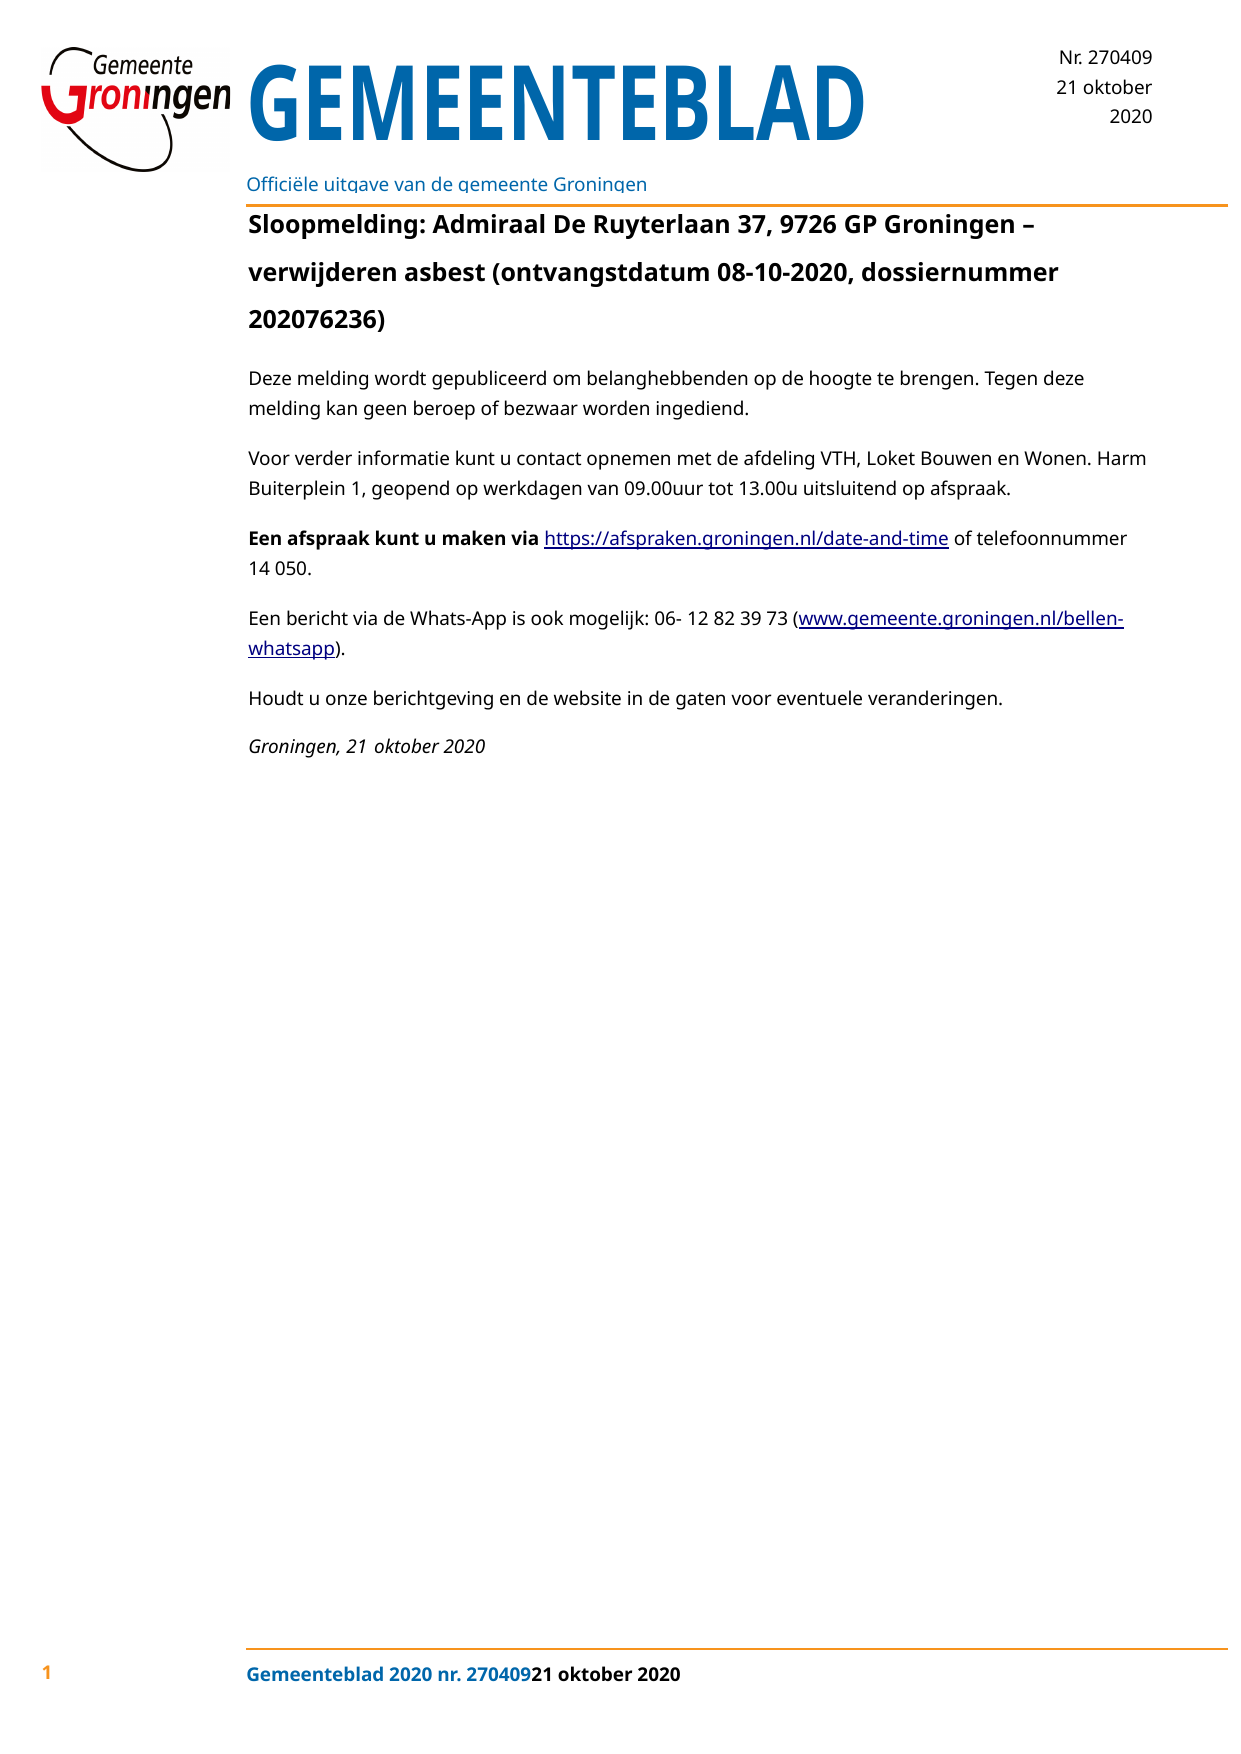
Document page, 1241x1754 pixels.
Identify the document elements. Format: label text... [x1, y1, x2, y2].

text Sloopmelding: Admiraal De Ruyterlaan 37, 9726 GP Groningen – verwijderen asbest (ontvangstdatum 08-10-2020, dossiernummer 202076236) [248, 207, 1152, 336]
text Voor verder informatie kunt u contact opnemen met de afdeling VTH, Loket Bouwen en Wonen. Harm Buiterplein 1, geopend op werkdagen van 09.00uur tot 13.00u uitsluitend op afspraak. [248, 446, 1152, 501]
text Een afspraak kunt u maken via https://afspraken.groningen.nl/date-and-time of telefoonnummer 14 050. [248, 526, 1152, 581]
picture [41, 47, 231, 172]
text Deze melding wordt gepubliceerd om belanghebbenden op de hoogte te brengen. Tegen deze melding kan geen beroep of bezwaar worden ingediend. [248, 366, 1152, 421]
text Houdt u onze berichtgeving en de website in de gaten voor eventuele veranderingen. [248, 686, 1152, 711]
text Een bericht via de Whats-App is ook mogelijk: 06- 12 82 39 73 (www.gemeente.groningen.nl/bellen-whatsapp). [248, 606, 1152, 661]
text Groningen, 21 oktober 2020 [248, 733, 1152, 759]
